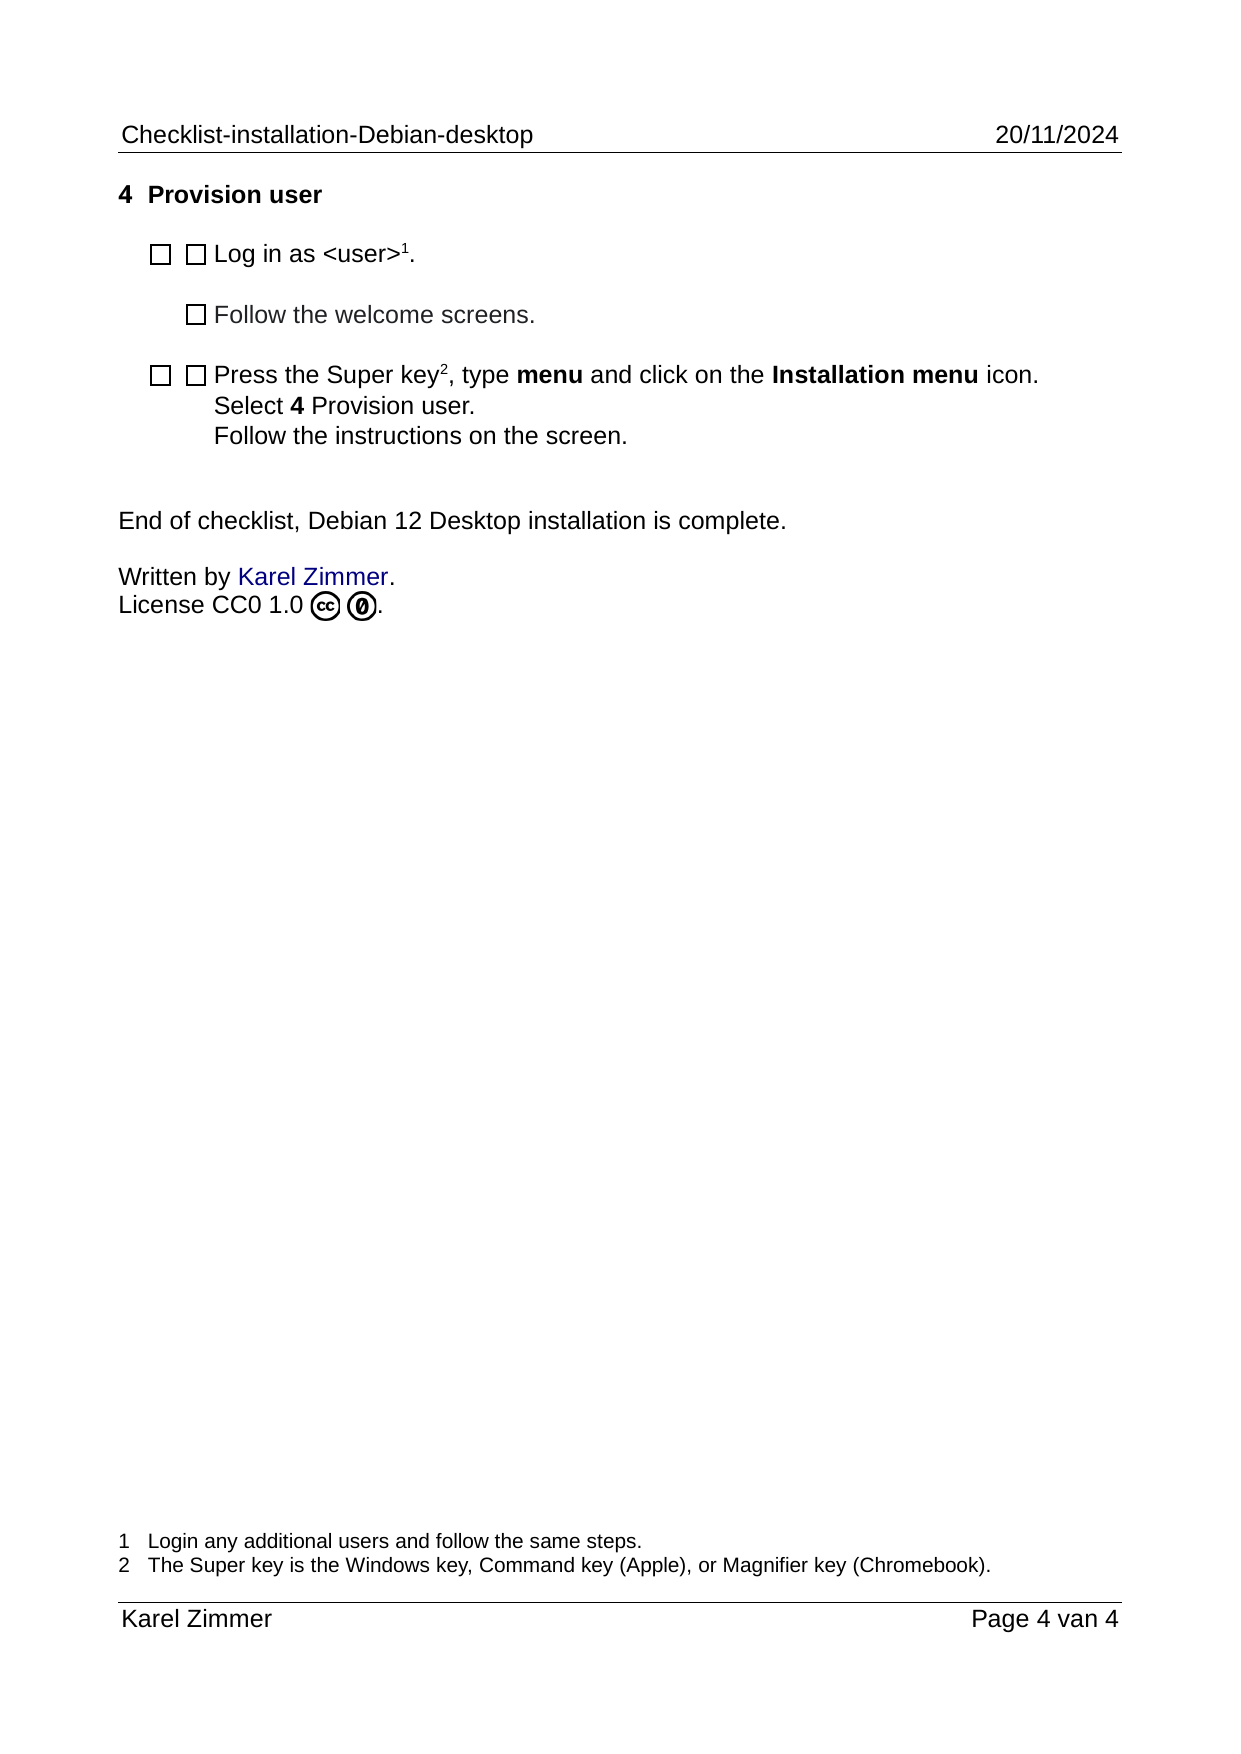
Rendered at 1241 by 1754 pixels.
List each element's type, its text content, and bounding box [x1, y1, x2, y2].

table_header [118, 239, 142, 269]
table_cell [213, 269, 1122, 300]
table_header Log in as <user>. [213, 239, 1122, 269]
table_cell Follow the instructions on the screen. [213, 421, 1122, 451]
table_cell [118, 300, 142, 330]
table_cell Press the Super key, type menu and click on the Installation menu icon. [213, 360, 1122, 391]
table_cell [118, 421, 142, 451]
table_cell [142, 421, 177, 451]
table_cell [177, 269, 213, 300]
table_cell [142, 300, 177, 330]
text Written by Karel Zimmer. [118, 563, 1122, 591]
text License CC0 1.0 [118, 591, 310, 621]
table_cell [177, 300, 213, 330]
table_cell [177, 360, 213, 391]
table_cell Follow the welcome screens. [213, 300, 1122, 330]
table_cell [118, 360, 142, 391]
table_header [177, 239, 213, 269]
table_cell [142, 391, 177, 421]
table_cell [118, 330, 142, 360]
picture [347, 591, 377, 621]
table_cell [213, 330, 1122, 360]
table_cell [177, 391, 213, 421]
table_cell [177, 421, 213, 451]
picture [310, 591, 340, 621]
text End of checklist, Debian 12 Desktop installation is complete. [118, 507, 1122, 535]
table_cell [142, 269, 177, 300]
table_cell Select 4 Provision user. [213, 391, 1122, 421]
table_header [142, 239, 177, 269]
text . [377, 591, 1122, 621]
list Provision user [118, 177, 1122, 211]
table_cell [142, 330, 177, 360]
table_cell [118, 391, 142, 421]
table_cell [118, 269, 142, 300]
table_cell [177, 330, 213, 360]
table_cell [142, 360, 177, 391]
